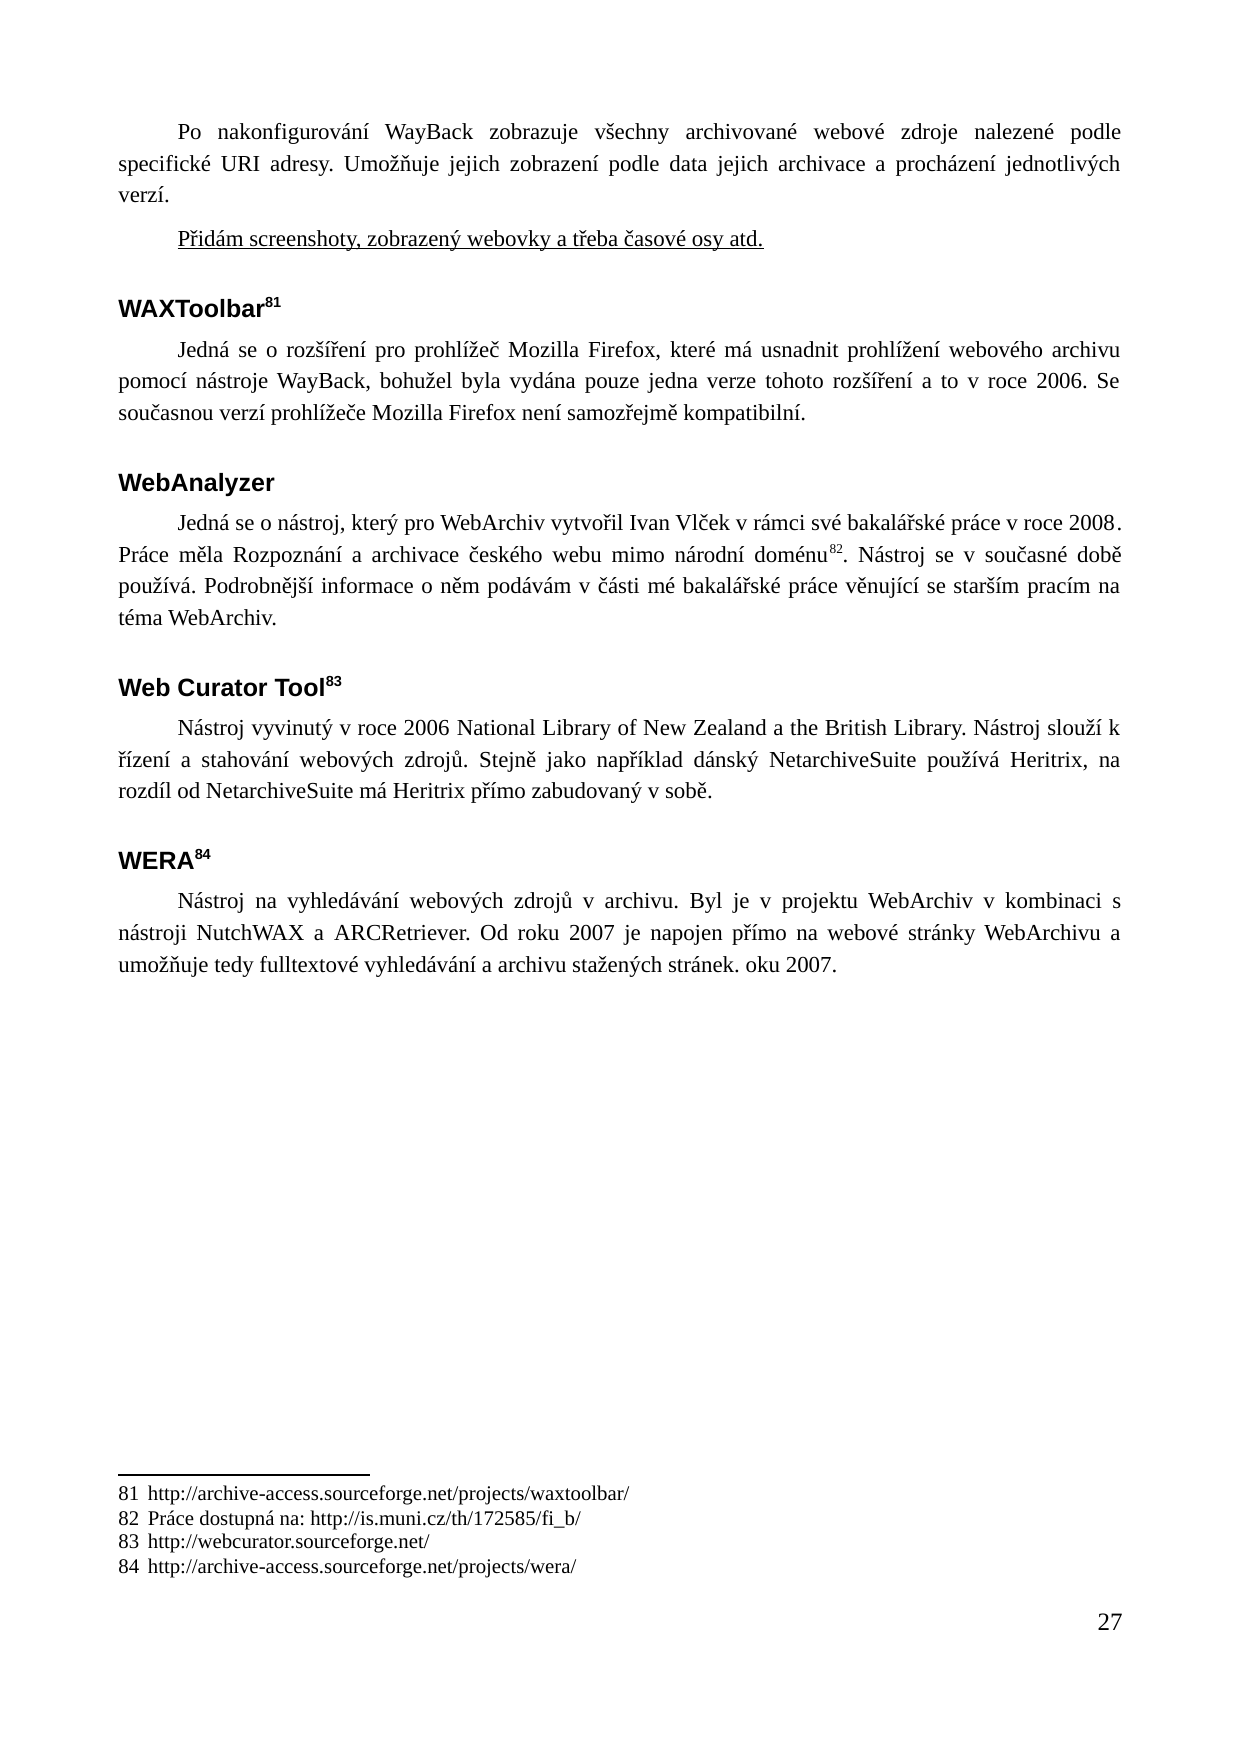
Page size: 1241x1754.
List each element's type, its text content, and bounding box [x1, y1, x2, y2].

text Přidám screenshoty, zobrazený webovky a třeba časové osy atd. [118, 225, 1122, 252]
text http://archive-access.sourceforge.net/projects/wera/ [118, 1553, 1122, 1578]
subtitle WERA [118, 846, 1122, 875]
subtitle WebAnalyzer [118, 468, 1122, 497]
subtitle WAXToolbar [118, 294, 1122, 323]
text Po nakonfigurování WayBack zobrazuje všechny archivované webové zdroje nalezené podle specifické URI adresy. Umožňuje jejich zobrazení podle data jejich archivace a procházení jednotlivých verzí. [118, 118, 1122, 208]
subtitle Web Curator Tool [118, 673, 1122, 702]
text http://webcurator.sourceforge.net/ [118, 1529, 1122, 1553]
text Nástroj vyvinutý v roce 2006 National Library of New Zealand a the British Library. Nástroj slouží k řízení a stahování webových zdrojů. Stejně jako například dánský NetarchiveSuite používá Heritrix, na rozdíl od NetarchiveSuite má Heritrix přímo zabudovaný v sobě. [118, 714, 1122, 803]
text http://archive-access.sourceforge.net/projects/waxtoolbar/ [118, 1481, 1122, 1505]
text Práce dostupná na: http://is.muni.cz/th/172585/fi_b/ [118, 1505, 1122, 1529]
text Jedná se o rozšíření pro prohlížeč Mozilla Firefox, které má usnadnit prohlížení webového archivu pomocí nástroje WayBack, bohužel byla vydána pouze jedna verze tohoto rozšíření a to v roce 2006. Se současnou verzí prohlížeče Mozilla Firefox není samozřejmě kompatibilní. [118, 336, 1122, 425]
text Nástroj na vyhledávání webových zdrojů v archivu. Byl je v projektu WebArchiv v kombinaci s nástroji NutchWAX a ARCRetriever. Od roku 2007 je napojen přímo na webové stránky WebArchivu a umožňuje tedy fulltextové vyhledávání a archivu stažených stránek. oku 2007. [118, 887, 1122, 977]
text Jedná se o nástroj, který pro WebArchiv vytvořil Ivan Vlček v rámci své bakalářské práce v roce 2008. Práce měla Rozpoznání a archivace českého webu mimo národní doménu. Nástroj se v současné době používá. Podrobnější informace o něm podávám v části mé bakalářské práce věnující se starším pracím na téma WebArchiv. [118, 509, 1122, 630]
